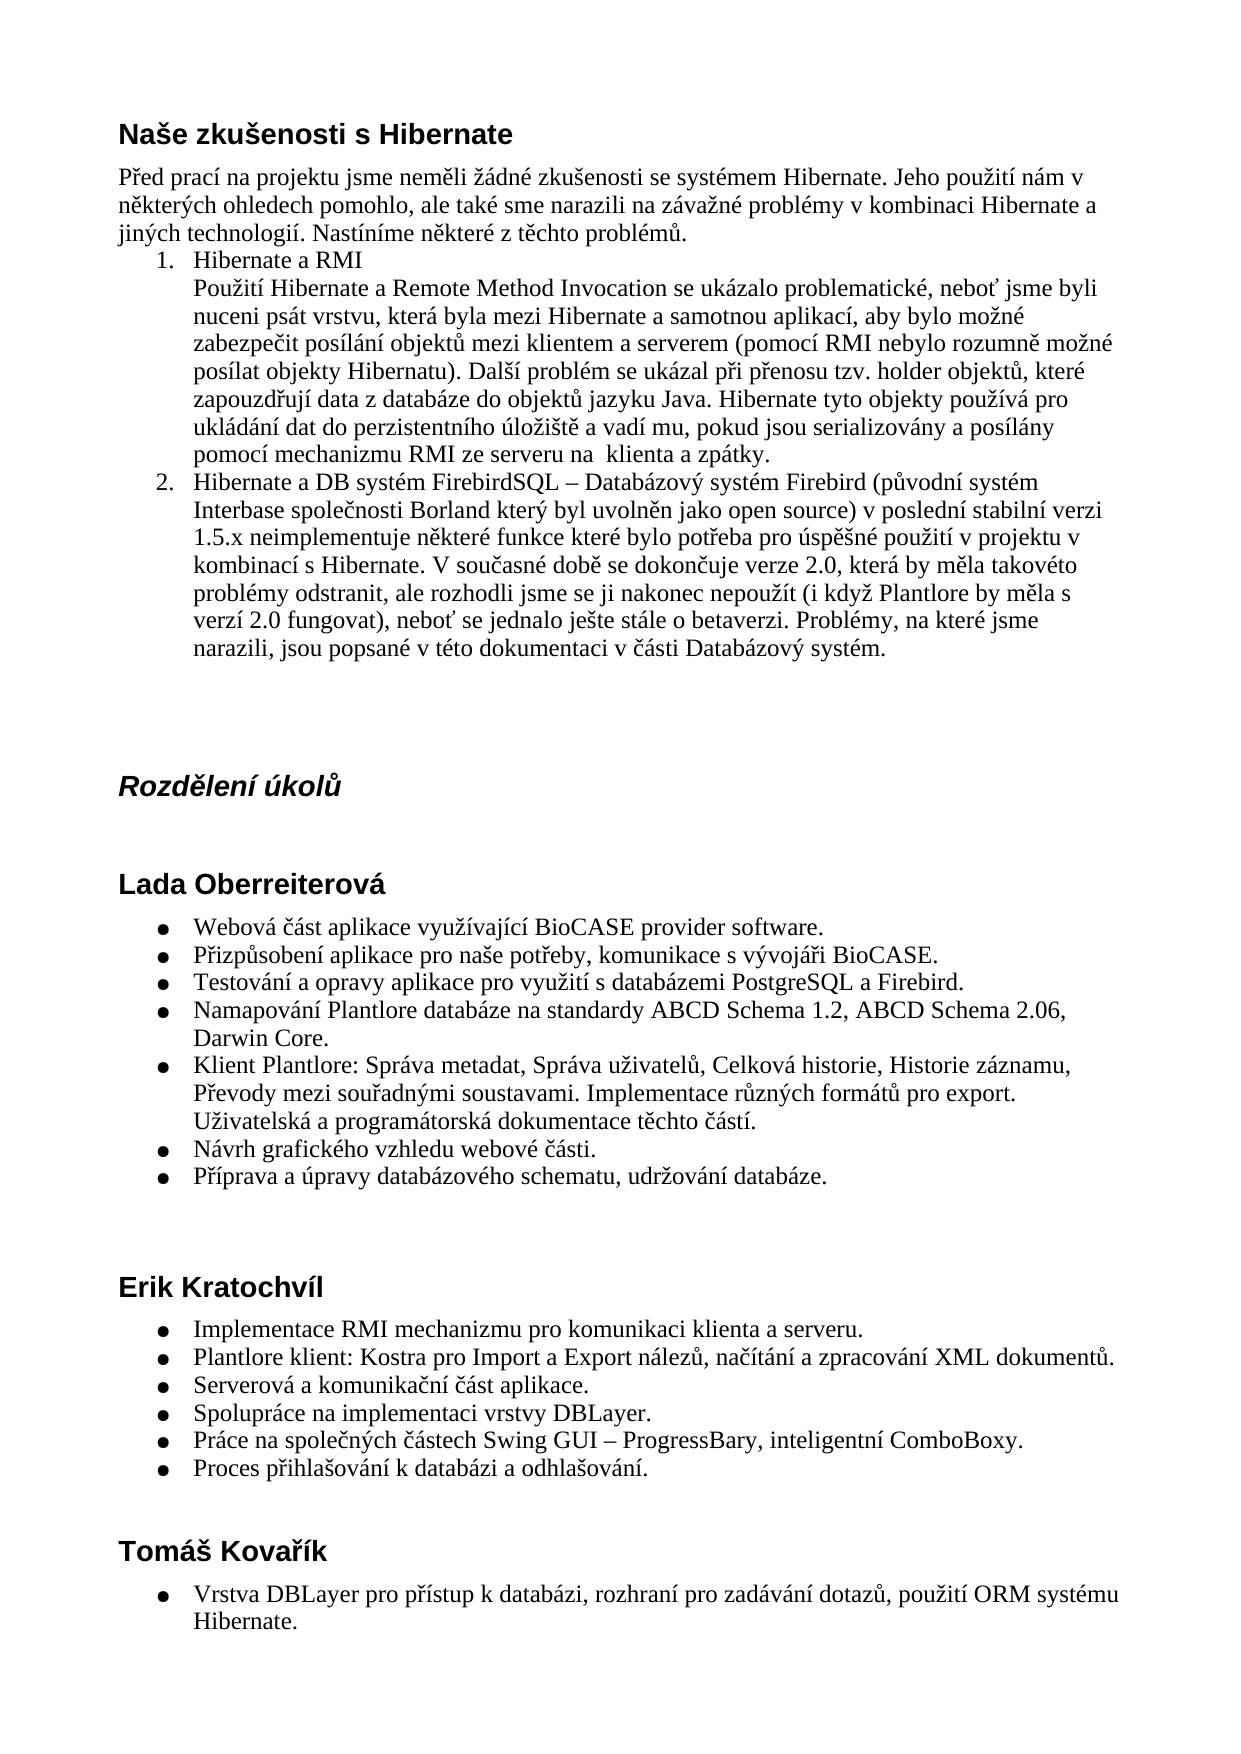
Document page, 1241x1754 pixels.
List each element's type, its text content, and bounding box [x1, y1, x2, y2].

list Hibernate a RMI [156, 246, 1122, 274]
list Proces přihlašování k databázi a odhlašování. [156, 1454, 1122, 1482]
list Návrh grafického vzhledu webové části. [156, 1135, 1122, 1162]
list Webová část aplikace využívající BioCASE provider software. [156, 913, 1122, 941]
list Použití Hibernate a Remote Method Invocation se ukázalo problematické, neboť jsme byli nuceni psát vrstvu, která byla mezi Hibernate a samotnou aplikací, aby bylo možné zabezpečit posílání objektů mezi klientem a serverem (pomocí RMI nebylo rozumně možné posílat objekty Hibernatu). Další problém se ukázal při přenosu tzv. holder objektů, které zapouzdřují data z databáze do objektů jazyku Java. Hibernate tyto objekty používá pro ukládání dat do perzistentního úložiště a vadí mu, pokud jsou serializovány a posílány pomocí mechanizmu RMI ze serveru na klienta a zpátky. [156, 274, 1122, 468]
list Přizpůsobení aplikace pro naše potřeby, komunikace s vývojáři BioCASE. [156, 941, 1122, 968]
list Testování a opravy aplikace pro využití s databázemi PostgreSQL a Firebird. [156, 968, 1122, 996]
list Příprava a úpravy databázového schematu, udržování databáze. [156, 1162, 1122, 1190]
list Klient Plantlore: Správa metadat, Správa uživatelů, Celková historie, Historie záznamu, Převody mezi souřadnými soustavami. Implementace různých formátů pro export. Uživatelská a programátorská dokumentace těchto částí. [156, 1052, 1122, 1135]
list Serverová a komunikační část aplikace. [156, 1371, 1122, 1399]
text Před prací na projektu jsme neměli žádné zkušenosti se systémem Hibernate. Jeho použití nám v některých ohledech pomohlo, ale také sme narazili na závažné problémy v kombinaci Hibernate a jiných technologií. Nastíníme některé z těchto problémů. [118, 163, 1122, 246]
list Hibernate a DB systém FirebirdSQL – Databázový systém Firebird (původní systém Interbase společnosti Borland který byl uvolněn jako open source) v poslední stabilní verzi 1.5.x neimplementuje některé funkce které bylo potřeba pro úspěšné použití v projektu v kombinací s Hibernate. V současné době se dokončuje verze 2.0, která by měla takovéto problémy odstranit, ale rozhodli jsme se ji nakonec nepoužít (i když Plantlore by měla s verzí 2.0 fungovat), neboť se jednalo ješte stále o betaverzi. Problémy, na které jsme narazili, jsou popsané v této dokumentaci v části Databázový systém. [156, 468, 1122, 662]
list Vrstva DBLayer pro přístup k databázi, rozhraní pro zadávání dotazů, použití ORM systému Hibernate. [156, 1580, 1122, 1635]
subtitle Tomáš Kovařík [118, 1534, 1122, 1567]
list Spolupráce na implementaci vrstvy DBLayer. [156, 1399, 1122, 1426]
list Implementace RMI mechanizmu pro komunikaci klienta a serveru. [156, 1316, 1122, 1343]
list Plantlore klient: Kostra pro Import a Export nálezů, načítání a zpracování XML dokumentů. [156, 1343, 1122, 1371]
subtitle Rozdělení úkolů [118, 770, 1122, 803]
list Namapování Plantlore databáze na standardy ABCD Schema 1.2, ABCD Schema 2.06, Darwin Core. [156, 996, 1122, 1052]
subtitle Naše zkušenosti s Hibernate [118, 118, 1122, 151]
subtitle Lada Oberreiterová [118, 868, 1122, 901]
subtitle Erik Kratochvíl [118, 1271, 1122, 1303]
list Práce na společných částech Swing GUI – ProgressBary, inteligentní ComboBoxy. [156, 1426, 1122, 1454]
